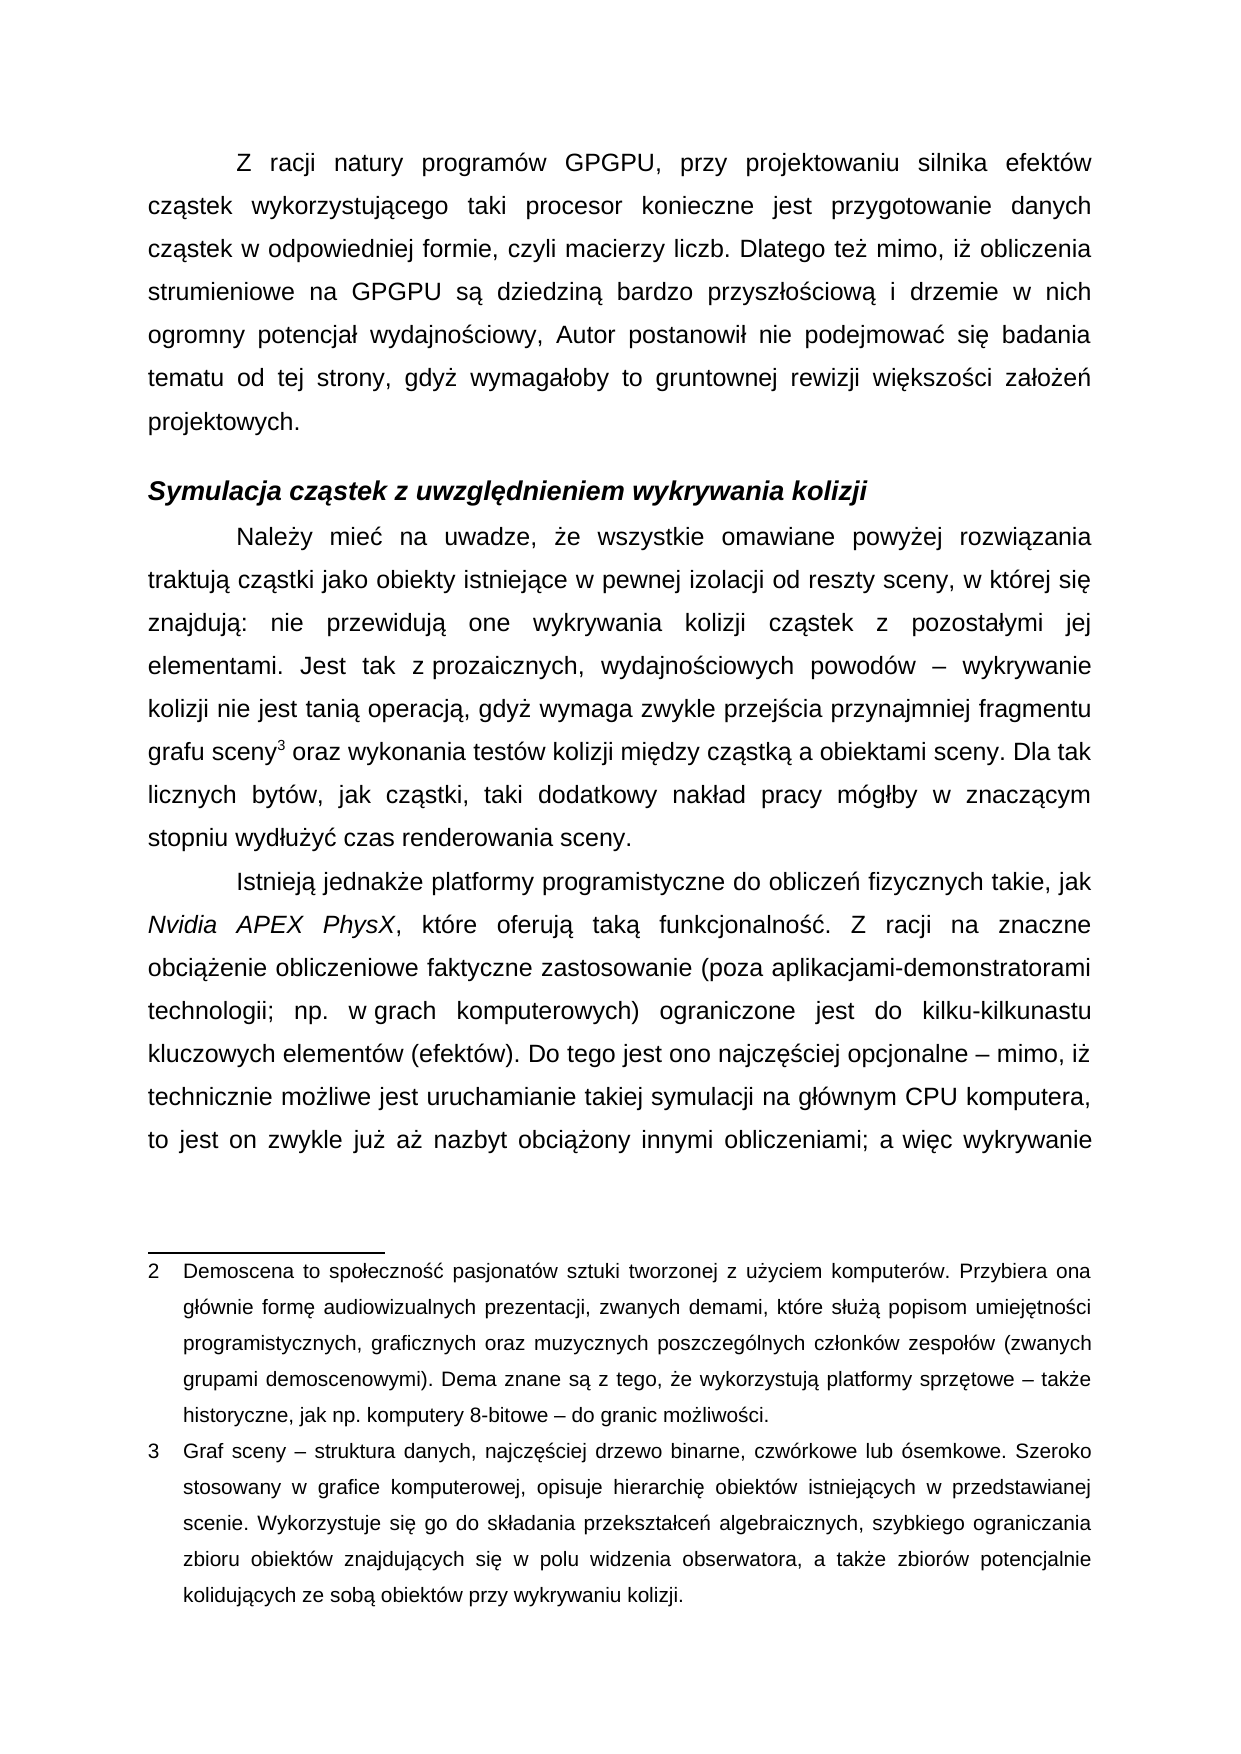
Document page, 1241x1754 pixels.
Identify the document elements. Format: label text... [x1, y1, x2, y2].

text Graf sceny – struktura danych, najczęściej drzewo binarne, czwórkowe lub ósemkowe. Szeroko stosowany w grafice komputerowej, opisuje hierarchię obiektów istniejących w przedstawianej scenie. Wykorzystuje się go do składania przekształceń algebraicznych, szybkiego ograniczania zbioru obiektów znajdujących się w polu widzenia obserwatora, a także zbiorów potencjalnie kolidujących ze sobą obiektów przy wykrywaniu kolizji. [148, 1439, 1092, 1606]
text Z racji natury programów GPGPU, przy projektowaniu silnika efektów cząstek wykorzystującego taki procesor konieczne jest przygotowanie danych cząstek w odpowiedniej formie, czyli macierzy liczb. Dlatego też mimo, iż obliczenia strumieniowe na GPGPU są dziedziną bardzo przyszłościową i drzemie w nich ogromny potencjał wydajnościowy, Autor postanowił nie podejmować się badania tematu od tej strony, gdyż wymagałoby to gruntownej rewizji większości założeń projektowych. [148, 148, 1092, 435]
text Należy mieć na uwadze, że wszystkie omawiane powyżej rozwiązania traktują cząstki jako obiekty istniejące w pewnej izolacji od reszty sceny, w której się znajdują: nie przewidują one wykrywania kolizji cząstek z pozostałymi jej elementami. Jest tak z prozaicznych, wydajnościowych powodów – wykrywanie kolizji nie jest tanią operacją, gdyż wymaga zwykle przejścia przynajmniej fragmentu grafu sceny oraz wykonania testów kolizji między cząstką a obiektami sceny. Dla tak licznych bytów, jak cząstki, taki dodatkowy nakład pracy mógłby w znaczącym stopniu wydłużyć czas renderowania sceny. [148, 521, 1092, 852]
text Demoscena to społeczność pasjonatów sztuki tworzonej z użyciem komputerów. Przybiera ona głównie formę audiowizualnych prezentacji, zwanych demami, które służą popisom umiejętności programistycznych, graficznych oraz muzycznych poszczególnych członków zespołów (zwanych grupami demoscenowymi). Dema znane są z tego, że wykorzystują platformy sprzętowe – także historyczne, jak np. komputery 8-bitowe – do granic możliwości. [148, 1259, 1092, 1427]
text Istnieją jednakże platformy programistyczne do obliczeń fizycznych takie, jak Nvidia APEX PhysX, które oferują taką funkcjonalność. Z racji na znaczne obciążenie obliczeniowe faktyczne zastosowanie (poza aplikacjami-demonstratorami technologii; np. w grach komputerowych) ograniczone jest do kilku-kilkunastu kluczowych elementów (efektów). Do tego jest ono najczęściej opcjonalne – mimo, iż technicznie możliwe jest uruchamianie takiej symulacji na głównym CPU komputera, to jest on zwykle już aż nazbyt obciążony innymi obliczeniami; a więc wykrywanie [148, 866, 1092, 1154]
subtitle Symulacja cząstek z uwzględnieniem wykrywania kolizji [148, 474, 1092, 506]
